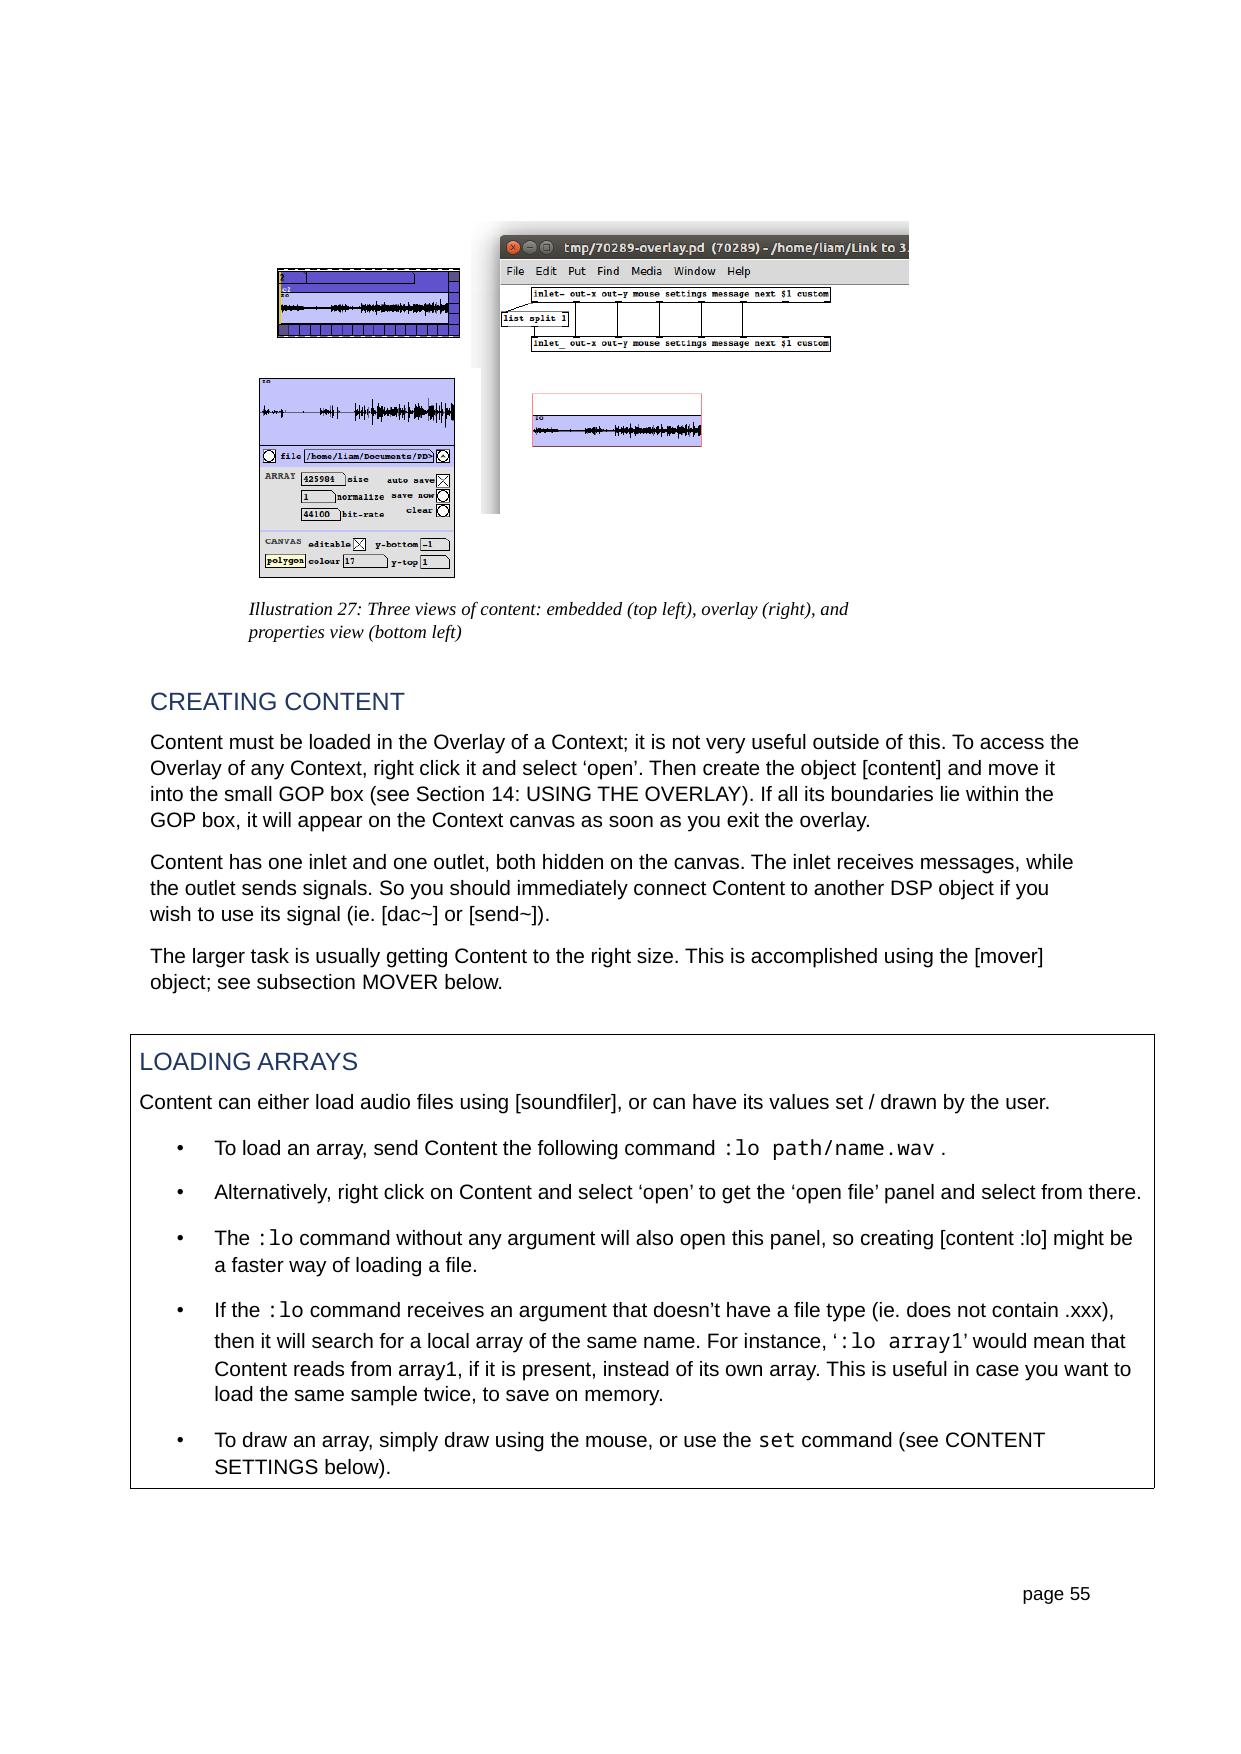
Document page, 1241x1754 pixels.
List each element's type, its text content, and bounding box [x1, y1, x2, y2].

list If the :lo command receives an argument that doesn’t have a file type (ie. does not contain .xxx), then it will search for a local array of the same name. For instance, ‘:lo array1’ would mean that Content reads from array1, if it is present, instead of its own array. This is useful in case you want to load the same sample twice, to save on memory. [177, 1295, 1145, 1406]
text Content can either load audio files using [soundfiler], or can have its values set / drawn by the user. [139, 1090, 1145, 1114]
list To draw an array, simply draw using the mouse, or use the set command (see CONTENT SETTINGS below). [177, 1425, 1145, 1479]
text Content must be loaded in the Overlay of a Context; it is not very useful outside of this. To access the Overlay of any Context, right click it and select ‘open’. Then create the object [content] and move it into the small GOP box (see Section 14: USING THE OVERLAY). If all its boundaries lie within the GOP box, it will appear on the Context canvas as soon as you exit the overlay. [150, 730, 1090, 832]
list Alternatively, right click on Content and select ‘open’ to get the ‘open file’ panel and select from there. [177, 1180, 1145, 1204]
subtitle CREATING CONTENT [150, 687, 1090, 716]
subtitle LOADING ARRAYS [139, 1047, 1145, 1076]
text The larger task is usually getting Content to the right size. This is accomplished using the [mover] object; see subsection MOVER below. [150, 944, 1090, 994]
text Illustration 27: Three views of content: embedded (top left), overlay (right), and properties view (bottom left) [248, 514, 909, 643]
text Content has one inlet and one outlet, both hidden on the canvas. The inlet receives messages, while the outlet sends signals. So you should immediately connect Content to another DSP object if you wish to use its signal (ie. [dac~] or [send~]). [150, 850, 1090, 926]
picture [248, 221, 909, 584]
list The :lo command without any argument will also open this panel, so creating [content :lo] might be a faster way of loading a file. [177, 1223, 1145, 1277]
list To load an array, send Content the following command :lo path/name.wav . [177, 1133, 1145, 1161]
text [248, 234, 471, 368]
